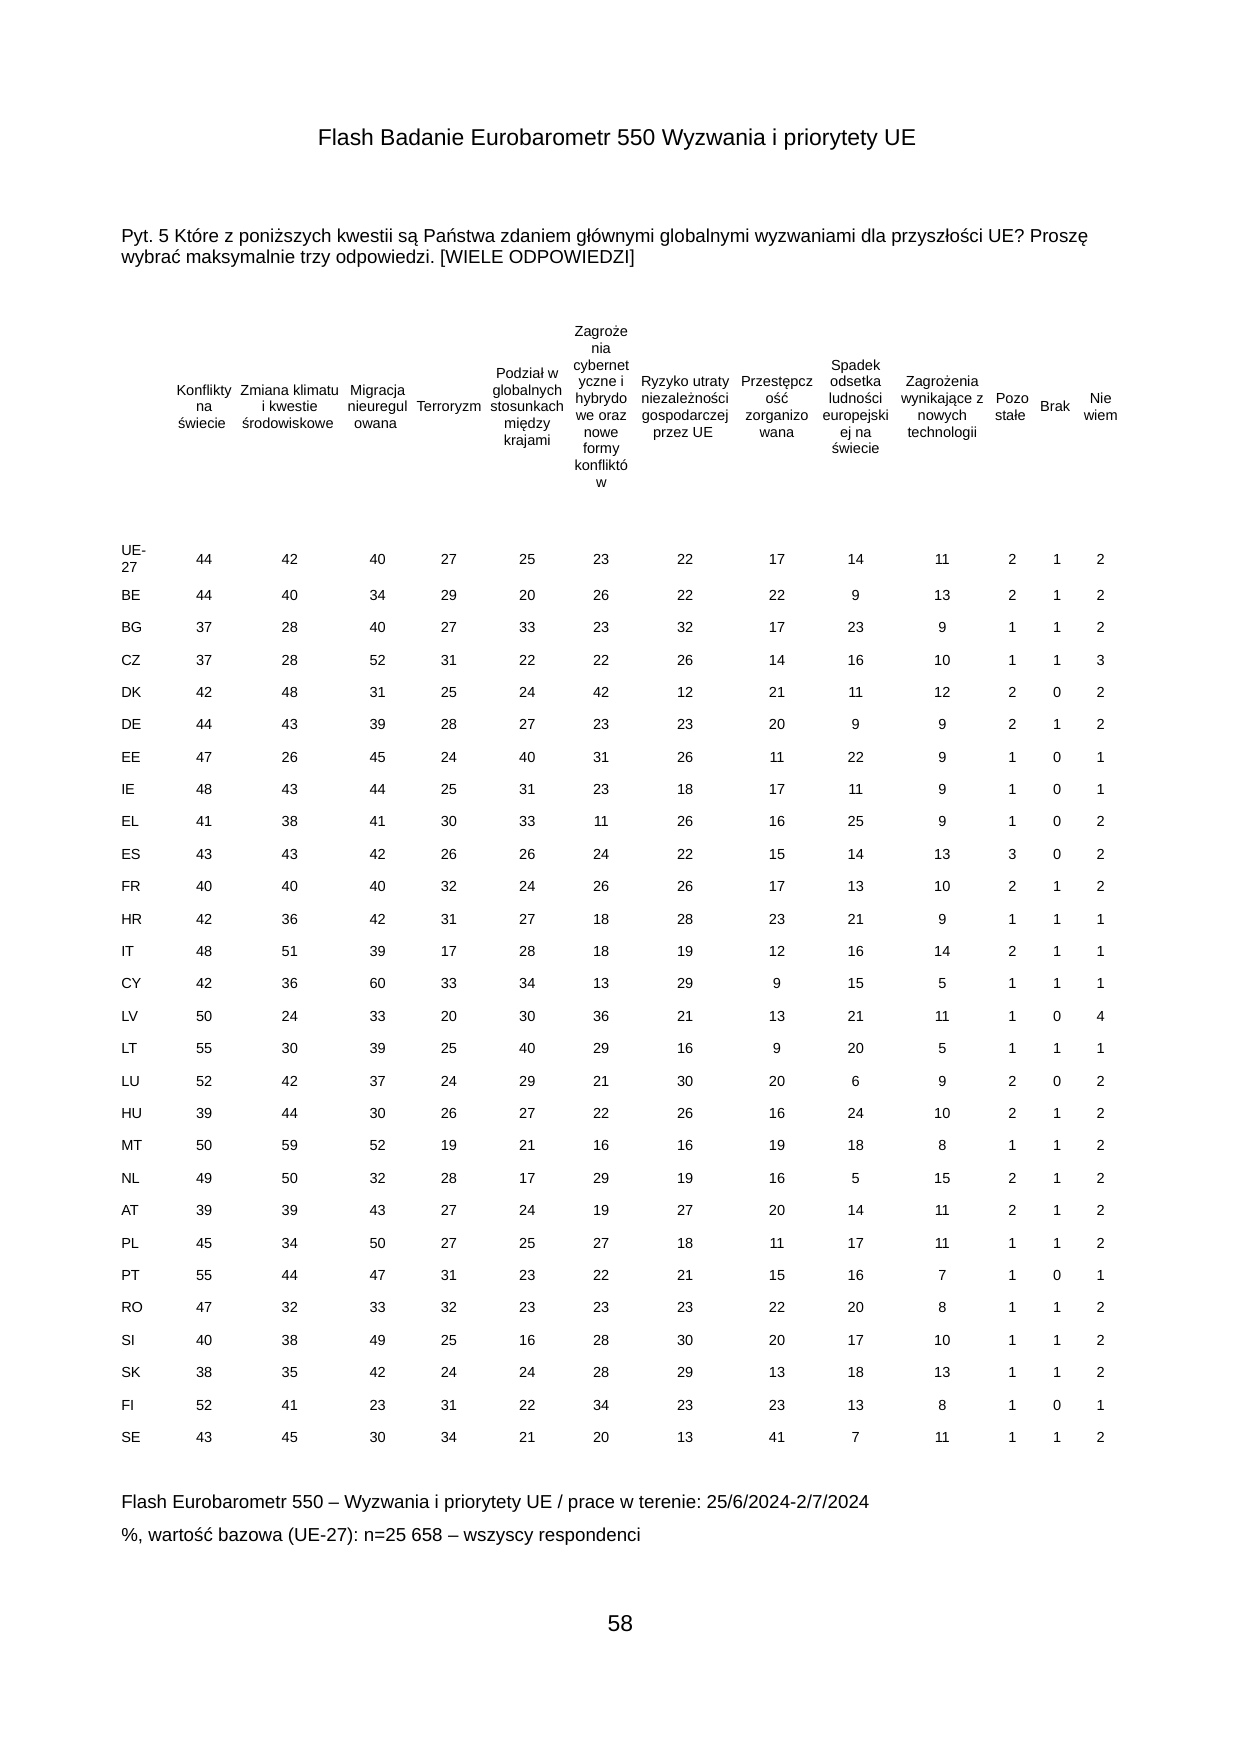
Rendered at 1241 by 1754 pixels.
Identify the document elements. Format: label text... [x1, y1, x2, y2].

table_cell 20 [738, 1065, 816, 1097]
table_cell 49 [171, 1162, 237, 1194]
table_cell 1 [989, 1032, 1035, 1064]
table_cell 16 [738, 805, 816, 838]
table_cell [164, 1324, 171, 1356]
table_cell 22 [633, 579, 737, 611]
table_cell 0 [1035, 741, 1079, 773]
table_cell 25 [413, 1324, 484, 1356]
table_cell 27 [485, 903, 569, 935]
table_cell 12 [738, 935, 816, 967]
table_cell 8 [895, 1291, 989, 1324]
table_cell [1035, 1453, 1079, 1486]
table_cell 21 [633, 1000, 737, 1032]
table_cell 29 [413, 579, 484, 611]
table_cell 39 [237, 1194, 342, 1226]
table_cell 0 [1035, 1065, 1079, 1097]
table_cell 23 [738, 1389, 816, 1421]
table_cell 44 [171, 539, 237, 578]
table_cell [171, 1453, 237, 1486]
table_cell 36 [570, 1000, 632, 1032]
table_cell 21 [738, 676, 816, 708]
table_cell [164, 805, 171, 838]
table_cell 28 [633, 903, 737, 935]
table_cell RO [118, 1291, 164, 1324]
table_cell EE [118, 741, 164, 773]
table_cell 42 [237, 1065, 342, 1097]
table_cell 0 [1035, 1259, 1079, 1291]
table_cell 1 [1079, 903, 1122, 935]
table_cell Konflikty na świecie [171, 274, 237, 539]
table_cell 13 [633, 1421, 737, 1453]
table_cell PT [118, 1259, 164, 1291]
table_cell [164, 579, 171, 611]
table_cell 15 [738, 1259, 816, 1291]
table_cell 23 [570, 773, 632, 805]
table_cell 21 [485, 1421, 569, 1453]
table_cell 26 [633, 1097, 737, 1129]
table_cell 1 [1035, 1032, 1079, 1064]
table_cell 33 [413, 967, 484, 1000]
table_cell 9 [738, 1032, 816, 1064]
table_cell 33 [342, 1291, 413, 1324]
table_cell NL [118, 1162, 164, 1194]
table_cell 44 [171, 579, 237, 611]
table_cell 40 [342, 870, 413, 902]
table_cell 39 [342, 935, 413, 967]
table_cell 29 [570, 1032, 632, 1064]
table_cell 1 [1035, 1194, 1079, 1226]
table_cell 39 [342, 1032, 413, 1064]
table_cell 23 [633, 708, 737, 741]
table_cell 42 [171, 676, 237, 708]
table_cell 22 [485, 643, 569, 676]
table_cell 41 [738, 1421, 816, 1453]
table_cell [164, 1162, 171, 1194]
table_cell EL [118, 805, 164, 838]
table_cell 6 [816, 1065, 895, 1097]
table_cell 20 [738, 1324, 816, 1356]
table_cell 1 [989, 805, 1035, 838]
table_cell 1 [989, 643, 1035, 676]
table_cell 27 [413, 611, 484, 643]
table_cell 2 [989, 935, 1035, 967]
table_cell 40 [485, 741, 569, 773]
table_cell 1 [1035, 643, 1079, 676]
table_cell 42 [342, 1356, 413, 1388]
table_cell 1 [1035, 1097, 1079, 1129]
table_cell 44 [171, 708, 237, 741]
table_cell Flash Eurobarometr 550 – Wyzwania i priorytety UE / prace w terenie: 25/6/2024-2/7/2024 [118, 1486, 1122, 1518]
table_cell 30 [237, 1032, 342, 1064]
table_cell 42 [237, 539, 342, 578]
table_cell 22 [633, 539, 737, 578]
table_cell 1 [1035, 611, 1079, 643]
table_cell 22 [738, 1291, 816, 1324]
table_cell 2 [1079, 611, 1122, 643]
table_cell CY [118, 967, 164, 1000]
table_cell 7 [895, 1259, 989, 1291]
table_cell [164, 1097, 171, 1129]
table_cell PL [118, 1226, 164, 1259]
table_cell 45 [171, 1226, 237, 1259]
table_cell 26 [237, 741, 342, 773]
table_cell 3 [1079, 643, 1122, 676]
table_cell [164, 903, 171, 935]
table_cell [164, 1291, 171, 1324]
table_cell 2 [1079, 708, 1122, 741]
table_cell 2 [1079, 1162, 1122, 1194]
table_cell 1 [1079, 773, 1122, 805]
table_cell 0 [1035, 676, 1079, 708]
table_cell 3 [989, 838, 1035, 870]
table_cell 20 [816, 1291, 895, 1324]
table_cell [164, 676, 171, 708]
table_cell Migracja nieuregulowana [342, 274, 413, 539]
table_cell 22 [485, 1389, 569, 1421]
table_cell 18 [633, 773, 737, 805]
table_cell 16 [738, 1097, 816, 1129]
table_cell 1 [989, 1389, 1035, 1421]
table_cell [570, 1453, 632, 1486]
table_cell Brak [1035, 274, 1079, 539]
table_cell 39 [342, 708, 413, 741]
table_cell 1 [1035, 1324, 1079, 1356]
table_cell 55 [171, 1032, 237, 1064]
table_cell 47 [342, 1259, 413, 1291]
table_cell 27 [633, 1194, 737, 1226]
table_cell 11 [895, 1226, 989, 1259]
table_cell 16 [570, 1129, 632, 1162]
table_cell 1 [1035, 1421, 1079, 1453]
table_cell 17 [816, 1226, 895, 1259]
table_cell 1 [1035, 1291, 1079, 1324]
table_cell 9 [895, 805, 989, 838]
table_cell 43 [171, 838, 237, 870]
table_cell 9 [895, 741, 989, 773]
table_cell 1 [989, 611, 1035, 643]
table_cell 40 [171, 1324, 237, 1356]
table_cell 19 [633, 935, 737, 967]
table_cell 17 [485, 1162, 569, 1194]
table_cell HU [118, 1097, 164, 1129]
table_cell [164, 643, 171, 676]
table_cell 25 [413, 773, 484, 805]
table_cell 10 [895, 1097, 989, 1129]
table_cell 1 [989, 1356, 1035, 1388]
table_cell 1 [1035, 1162, 1079, 1194]
table_cell 26 [570, 870, 632, 902]
table_cell 31 [485, 773, 569, 805]
table_cell 22 [816, 741, 895, 773]
table_cell 52 [171, 1389, 237, 1421]
table_cell 27 [485, 708, 569, 741]
table_cell 35 [237, 1356, 342, 1388]
table_cell 34 [237, 1226, 342, 1259]
table_cell Ryzyko utraty niezależności gospodarczej przez UE [633, 274, 737, 539]
table_cell 2 [989, 1065, 1035, 1097]
table_cell 37 [171, 611, 237, 643]
table_cell 2 [1079, 579, 1122, 611]
table_cell 11 [738, 741, 816, 773]
table_cell 18 [570, 903, 632, 935]
table_cell 1 [989, 903, 1035, 935]
table_cell 26 [633, 643, 737, 676]
table_cell 2 [989, 1194, 1035, 1226]
table_cell 11 [895, 539, 989, 578]
table_cell 9 [895, 903, 989, 935]
table_cell BG [118, 611, 164, 643]
table_cell 20 [570, 1421, 632, 1453]
table_cell 2 [1079, 838, 1122, 870]
table_cell 31 [413, 643, 484, 676]
table_cell 50 [237, 1162, 342, 1194]
table_cell 40 [237, 579, 342, 611]
table_cell 5 [895, 1032, 989, 1064]
table_cell 1 [1035, 539, 1079, 578]
table_cell 37 [171, 643, 237, 676]
table_cell 19 [570, 1194, 632, 1226]
table_cell 38 [171, 1356, 237, 1388]
table_cell 13 [738, 1000, 816, 1032]
table_cell 9 [738, 967, 816, 1000]
table_cell 31 [413, 1389, 484, 1421]
table_cell 40 [237, 870, 342, 902]
table_cell 2 [1079, 1065, 1122, 1097]
table_cell [164, 1226, 171, 1259]
table_cell [342, 1453, 413, 1486]
table_cell 1 [1035, 1226, 1079, 1259]
table_cell 2 [989, 708, 1035, 741]
table_cell HR [118, 903, 164, 935]
table_cell 19 [413, 1129, 484, 1162]
table_cell 27 [413, 539, 484, 578]
table_cell 45 [237, 1421, 342, 1453]
table_cell 24 [413, 1356, 484, 1388]
table_cell [1079, 1453, 1122, 1486]
table_cell [164, 1129, 171, 1162]
table_cell [164, 773, 171, 805]
table_cell 16 [816, 935, 895, 967]
table_cell 45 [342, 741, 413, 773]
table_cell 20 [485, 579, 569, 611]
table_cell 2 [1079, 1324, 1122, 1356]
table_cell 43 [342, 1194, 413, 1226]
table_cell 2 [1079, 1226, 1122, 1259]
table_cell 26 [633, 741, 737, 773]
table_cell [164, 611, 171, 643]
table_cell 27 [485, 1097, 569, 1129]
table_cell 11 [816, 773, 895, 805]
table_cell Zmiana klimatu i kwestie środowiskowe [237, 274, 342, 539]
table_cell 48 [171, 935, 237, 967]
table_cell 42 [171, 903, 237, 935]
table_cell 17 [413, 935, 484, 967]
table_cell 18 [570, 935, 632, 967]
table_cell 47 [171, 741, 237, 773]
table_cell 28 [237, 643, 342, 676]
table_cell 21 [816, 903, 895, 935]
table_cell 2 [1079, 676, 1122, 708]
table_cell 1 [989, 741, 1035, 773]
table_cell 24 [485, 676, 569, 708]
table_cell 28 [485, 935, 569, 967]
table_cell 14 [816, 539, 895, 578]
table_cell 23 [570, 708, 632, 741]
table_cell 2 [1079, 1097, 1122, 1129]
table_cell 2 [989, 870, 1035, 902]
table_cell 1 [1079, 1259, 1122, 1291]
table_cell 30 [413, 805, 484, 838]
table_cell 32 [633, 611, 737, 643]
table_cell 13 [816, 1389, 895, 1421]
table_cell [164, 1000, 171, 1032]
table_cell 8 [895, 1129, 989, 1162]
table_cell 18 [816, 1129, 895, 1162]
table_cell 20 [816, 1032, 895, 1064]
table_cell 14 [816, 838, 895, 870]
table_cell 1 [989, 1129, 1035, 1162]
table_cell [118, 1453, 164, 1486]
table_cell 26 [633, 805, 737, 838]
table_cell 30 [633, 1065, 737, 1097]
table_cell 43 [171, 1421, 237, 1453]
table_cell [164, 539, 171, 578]
table_cell 43 [237, 838, 342, 870]
table_cell 50 [171, 1000, 237, 1032]
table_cell 1 [1079, 1389, 1122, 1421]
table_cell [164, 967, 171, 1000]
table_cell 32 [413, 870, 484, 902]
table_cell 13 [895, 579, 989, 611]
table_cell 24 [485, 1356, 569, 1388]
table_cell 24 [237, 1000, 342, 1032]
table_cell 1 [1079, 1032, 1122, 1064]
table_cell 13 [816, 870, 895, 902]
table_cell 2 [1079, 539, 1122, 578]
table_cell 42 [342, 838, 413, 870]
table_cell 2 [1079, 805, 1122, 838]
table_cell 40 [171, 870, 237, 902]
table_cell 31 [342, 676, 413, 708]
table_cell [164, 708, 171, 741]
table_cell 17 [738, 870, 816, 902]
table_cell 26 [633, 870, 737, 902]
table_cell [164, 741, 171, 773]
table_cell 16 [485, 1324, 569, 1356]
table_cell 16 [633, 1032, 737, 1064]
table_cell 1 [1035, 967, 1079, 1000]
table_cell 18 [816, 1356, 895, 1388]
table_cell Zagrożenia cybernetyczne i hybrydowe oraz nowe formy konfliktów [570, 274, 632, 539]
table_cell 16 [738, 1162, 816, 1194]
table_cell [895, 1453, 989, 1486]
table_cell 24 [485, 870, 569, 902]
table_cell [164, 1194, 171, 1226]
table_cell 2 [1079, 870, 1122, 902]
table_cell 9 [816, 579, 895, 611]
table_cell 14 [895, 935, 989, 967]
table_cell 23 [633, 1291, 737, 1324]
table_cell 1 [1035, 935, 1079, 967]
table_cell 51 [237, 935, 342, 967]
table_cell 22 [570, 1097, 632, 1129]
table_cell 10 [895, 870, 989, 902]
table_cell 1 [1035, 870, 1079, 902]
table_cell 23 [570, 1291, 632, 1324]
table_cell [164, 274, 171, 539]
table_cell 36 [237, 903, 342, 935]
table_cell 1 [989, 1291, 1035, 1324]
table_cell 55 [171, 1259, 237, 1291]
table_cell Podział w globalnych stosunkach między krajami [485, 274, 569, 539]
table_cell 21 [485, 1129, 569, 1162]
table_cell 23 [485, 1291, 569, 1324]
table_cell 1 [989, 773, 1035, 805]
table_cell 16 [816, 1259, 895, 1291]
table_cell 1 [1035, 1129, 1079, 1162]
table_cell LT [118, 1032, 164, 1064]
table_cell 1 [1035, 1356, 1079, 1388]
table_cell 1 [989, 967, 1035, 1000]
table_cell 52 [342, 1129, 413, 1162]
table_cell 20 [413, 1000, 484, 1032]
table_cell 29 [570, 1162, 632, 1194]
table_cell 28 [570, 1356, 632, 1388]
table_cell [164, 1453, 171, 1486]
table_cell 0 [1035, 805, 1079, 838]
table_cell 5 [895, 967, 989, 1000]
table_cell 26 [413, 838, 484, 870]
table_cell [989, 1453, 1035, 1486]
table_cell [164, 838, 171, 870]
table_cell 30 [342, 1421, 413, 1453]
table_cell 26 [570, 579, 632, 611]
table_cell 23 [816, 611, 895, 643]
table_cell 5 [816, 1162, 895, 1194]
table_cell 23 [633, 1389, 737, 1421]
table_cell 28 [237, 611, 342, 643]
table_cell 52 [342, 643, 413, 676]
table_cell 34 [570, 1389, 632, 1421]
table_cell 43 [237, 773, 342, 805]
table_cell 25 [485, 1226, 569, 1259]
table_cell 59 [237, 1129, 342, 1162]
table_cell 50 [342, 1226, 413, 1259]
table_cell BE [118, 579, 164, 611]
table_cell 31 [570, 741, 632, 773]
table_cell 27 [570, 1226, 632, 1259]
table_cell 24 [413, 1065, 484, 1097]
table_cell 17 [738, 539, 816, 578]
table_cell 8 [895, 1389, 989, 1421]
table_cell 1 [989, 1259, 1035, 1291]
table_cell 18 [633, 1226, 737, 1259]
table_cell 21 [816, 1000, 895, 1032]
table_cell Pozostałe [989, 274, 1035, 539]
table_cell SI [118, 1324, 164, 1356]
table_cell 0 [1035, 1389, 1079, 1421]
table_cell 29 [485, 1065, 569, 1097]
table_cell 25 [413, 676, 484, 708]
table_cell Nie wiem [1079, 274, 1122, 539]
table_cell 15 [816, 967, 895, 1000]
table_cell 39 [171, 1194, 237, 1226]
table_cell 9 [816, 708, 895, 741]
table_cell SE [118, 1421, 164, 1453]
table_cell 28 [570, 1324, 632, 1356]
table_cell 2 [989, 579, 1035, 611]
table_cell [237, 1453, 342, 1486]
table_header Pyt. 5 Które z poniższych kwestii są Państwa zdaniem głównymi globalnymi wyzwaniami dla przyszłości UE? Proszę wybrać maksymalnie trzy odpowiedzi. [WIELE ODPOWIEDZI] [118, 218, 1122, 274]
table_cell 31 [413, 903, 484, 935]
table_cell 24 [485, 1194, 569, 1226]
table_cell 43 [237, 708, 342, 741]
table_cell 15 [895, 1162, 989, 1194]
table_cell 1 [989, 1324, 1035, 1356]
table_cell 19 [738, 1129, 816, 1162]
table_cell [164, 1421, 171, 1453]
table_cell [413, 1453, 484, 1486]
table_cell 44 [342, 773, 413, 805]
table_cell 30 [485, 1000, 569, 1032]
table_cell IT [118, 935, 164, 967]
table_cell 1 [989, 1226, 1035, 1259]
table_cell 9 [895, 1065, 989, 1097]
table_cell 24 [570, 838, 632, 870]
table_cell 1 [1079, 741, 1122, 773]
table_cell 44 [237, 1097, 342, 1129]
table_cell 9 [895, 708, 989, 741]
table_cell 34 [413, 1421, 484, 1453]
table_cell [485, 1453, 569, 1486]
table_cell 16 [816, 643, 895, 676]
table_cell LU [118, 1065, 164, 1097]
table_cell 15 [738, 838, 816, 870]
table_cell 12 [633, 676, 737, 708]
table_cell 16 [633, 1129, 737, 1162]
table_cell 11 [895, 1421, 989, 1453]
table_cell 40 [342, 611, 413, 643]
table_cell 17 [738, 773, 816, 805]
table_cell 19 [633, 1162, 737, 1194]
table_cell 2 [1079, 1356, 1122, 1388]
table_cell 1 [989, 1000, 1035, 1032]
table_cell 1 [1035, 903, 1079, 935]
table_cell 40 [342, 539, 413, 578]
table_cell IE [118, 773, 164, 805]
table_cell 25 [816, 805, 895, 838]
table_cell 0 [1035, 838, 1079, 870]
table_cell 26 [485, 838, 569, 870]
table_cell 1 [1079, 967, 1122, 1000]
table_cell [118, 274, 164, 539]
table_cell 20 [738, 1194, 816, 1226]
table_cell %, wartość bazowa (UE-27): n=25 658 – wszyscy respondenci [118, 1518, 1122, 1550]
table_cell 13 [895, 838, 989, 870]
table_cell 28 [413, 708, 484, 741]
table_cell 2 [1079, 1421, 1122, 1453]
table_cell 0 [1035, 773, 1079, 805]
table_cell FR [118, 870, 164, 902]
table_cell 9 [895, 773, 989, 805]
table_cell 41 [171, 805, 237, 838]
table_cell 1 [1079, 935, 1122, 967]
table_cell [164, 1065, 171, 1097]
table_cell 32 [237, 1291, 342, 1324]
table_cell 38 [237, 805, 342, 838]
table_cell 9 [895, 611, 989, 643]
table_cell 24 [413, 741, 484, 773]
table_cell 29 [633, 1356, 737, 1388]
table_cell 1 [989, 1421, 1035, 1453]
table_cell 2 [1079, 1194, 1122, 1226]
table_cell 27 [413, 1226, 484, 1259]
table_cell 41 [237, 1389, 342, 1421]
table_cell 2 [989, 539, 1035, 578]
table_cell 30 [342, 1097, 413, 1129]
table_cell [164, 1389, 171, 1421]
table_cell CZ [118, 643, 164, 676]
table_cell 23 [342, 1389, 413, 1421]
table_cell 38 [237, 1324, 342, 1356]
table_cell 2 [1079, 1129, 1122, 1162]
table_cell 13 [570, 967, 632, 1000]
table_cell 22 [738, 579, 816, 611]
table_cell 17 [816, 1324, 895, 1356]
table_cell MT [118, 1129, 164, 1162]
table_cell 21 [570, 1065, 632, 1097]
table_cell 11 [816, 676, 895, 708]
table_cell [164, 1032, 171, 1064]
table_cell [164, 870, 171, 902]
table_cell 28 [413, 1162, 484, 1194]
table_cell 34 [485, 967, 569, 1000]
table_cell 33 [342, 1000, 413, 1032]
table_cell 2 [989, 1162, 1035, 1194]
table_cell 48 [171, 773, 237, 805]
table_cell 36 [237, 967, 342, 1000]
table_cell 27 [413, 1194, 484, 1226]
table_cell DK [118, 676, 164, 708]
table_cell 42 [171, 967, 237, 1000]
table_cell Zagrożenia wynikające z nowych technologii [895, 274, 989, 539]
table_cell 25 [485, 539, 569, 578]
table_cell 10 [895, 1324, 989, 1356]
table_cell [738, 1453, 816, 1486]
table_cell 41 [342, 805, 413, 838]
table_cell 0 [1035, 1000, 1079, 1032]
table_cell 30 [633, 1324, 737, 1356]
table_cell 40 [485, 1032, 569, 1064]
table_cell 12 [895, 676, 989, 708]
table_cell 22 [570, 1259, 632, 1291]
table_cell 33 [485, 611, 569, 643]
table_cell 23 [738, 903, 816, 935]
table_cell 25 [413, 1032, 484, 1064]
table_cell 14 [738, 643, 816, 676]
table_cell 47 [171, 1291, 237, 1324]
table_cell 1 [1035, 708, 1079, 741]
table_cell 48 [237, 676, 342, 708]
table_cell 44 [237, 1259, 342, 1291]
table_cell SK [118, 1356, 164, 1388]
table_cell Spadek odsetka ludności europejskiej na świecie [816, 274, 895, 539]
table_cell 26 [413, 1097, 484, 1129]
table_cell 33 [485, 805, 569, 838]
table_cell 31 [413, 1259, 484, 1291]
table_cell 52 [171, 1065, 237, 1097]
table_cell 22 [570, 643, 632, 676]
table_cell 14 [816, 1194, 895, 1226]
table_cell DE [118, 708, 164, 741]
table_cell 7 [816, 1421, 895, 1453]
table_cell 22 [633, 838, 737, 870]
table_cell 4 [1079, 1000, 1122, 1032]
table_cell 11 [738, 1226, 816, 1259]
table_cell 34 [342, 579, 413, 611]
table_cell 42 [342, 903, 413, 935]
table_cell 2 [1079, 1291, 1122, 1324]
table_cell 20 [738, 708, 816, 741]
table_cell UE-27 [118, 539, 164, 578]
table_cell 2 [989, 676, 1035, 708]
table_cell FI [118, 1389, 164, 1421]
table_cell 32 [342, 1162, 413, 1194]
table_cell 13 [895, 1356, 989, 1388]
table_cell 42 [570, 676, 632, 708]
table_cell [164, 1356, 171, 1388]
table_cell ES [118, 838, 164, 870]
table_cell 11 [895, 1194, 989, 1226]
table_cell 39 [171, 1097, 237, 1129]
table_cell Terroryzm [413, 274, 484, 539]
table_cell 50 [171, 1129, 237, 1162]
table_cell LV [118, 1000, 164, 1032]
table_cell [164, 1259, 171, 1291]
table_cell 37 [342, 1065, 413, 1097]
table_cell 23 [485, 1259, 569, 1291]
table_cell 32 [413, 1291, 484, 1324]
table_cell 49 [342, 1324, 413, 1356]
table_cell 60 [342, 967, 413, 1000]
table_cell AT [118, 1194, 164, 1226]
table_cell 11 [895, 1000, 989, 1032]
table_cell 23 [570, 611, 632, 643]
table_cell [816, 1453, 895, 1486]
table_cell 29 [633, 967, 737, 1000]
table_cell 11 [570, 805, 632, 838]
table_cell 13 [738, 1356, 816, 1388]
table_cell 24 [816, 1097, 895, 1129]
table_cell 1 [1035, 579, 1079, 611]
table_cell 21 [633, 1259, 737, 1291]
table_cell 17 [738, 611, 816, 643]
table_cell 10 [895, 643, 989, 676]
table_cell 23 [570, 539, 632, 578]
table_cell [633, 1453, 737, 1486]
table_cell 2 [989, 1097, 1035, 1129]
table_cell [164, 935, 171, 967]
table_cell Przestępczość zorganizowana [738, 274, 816, 539]
